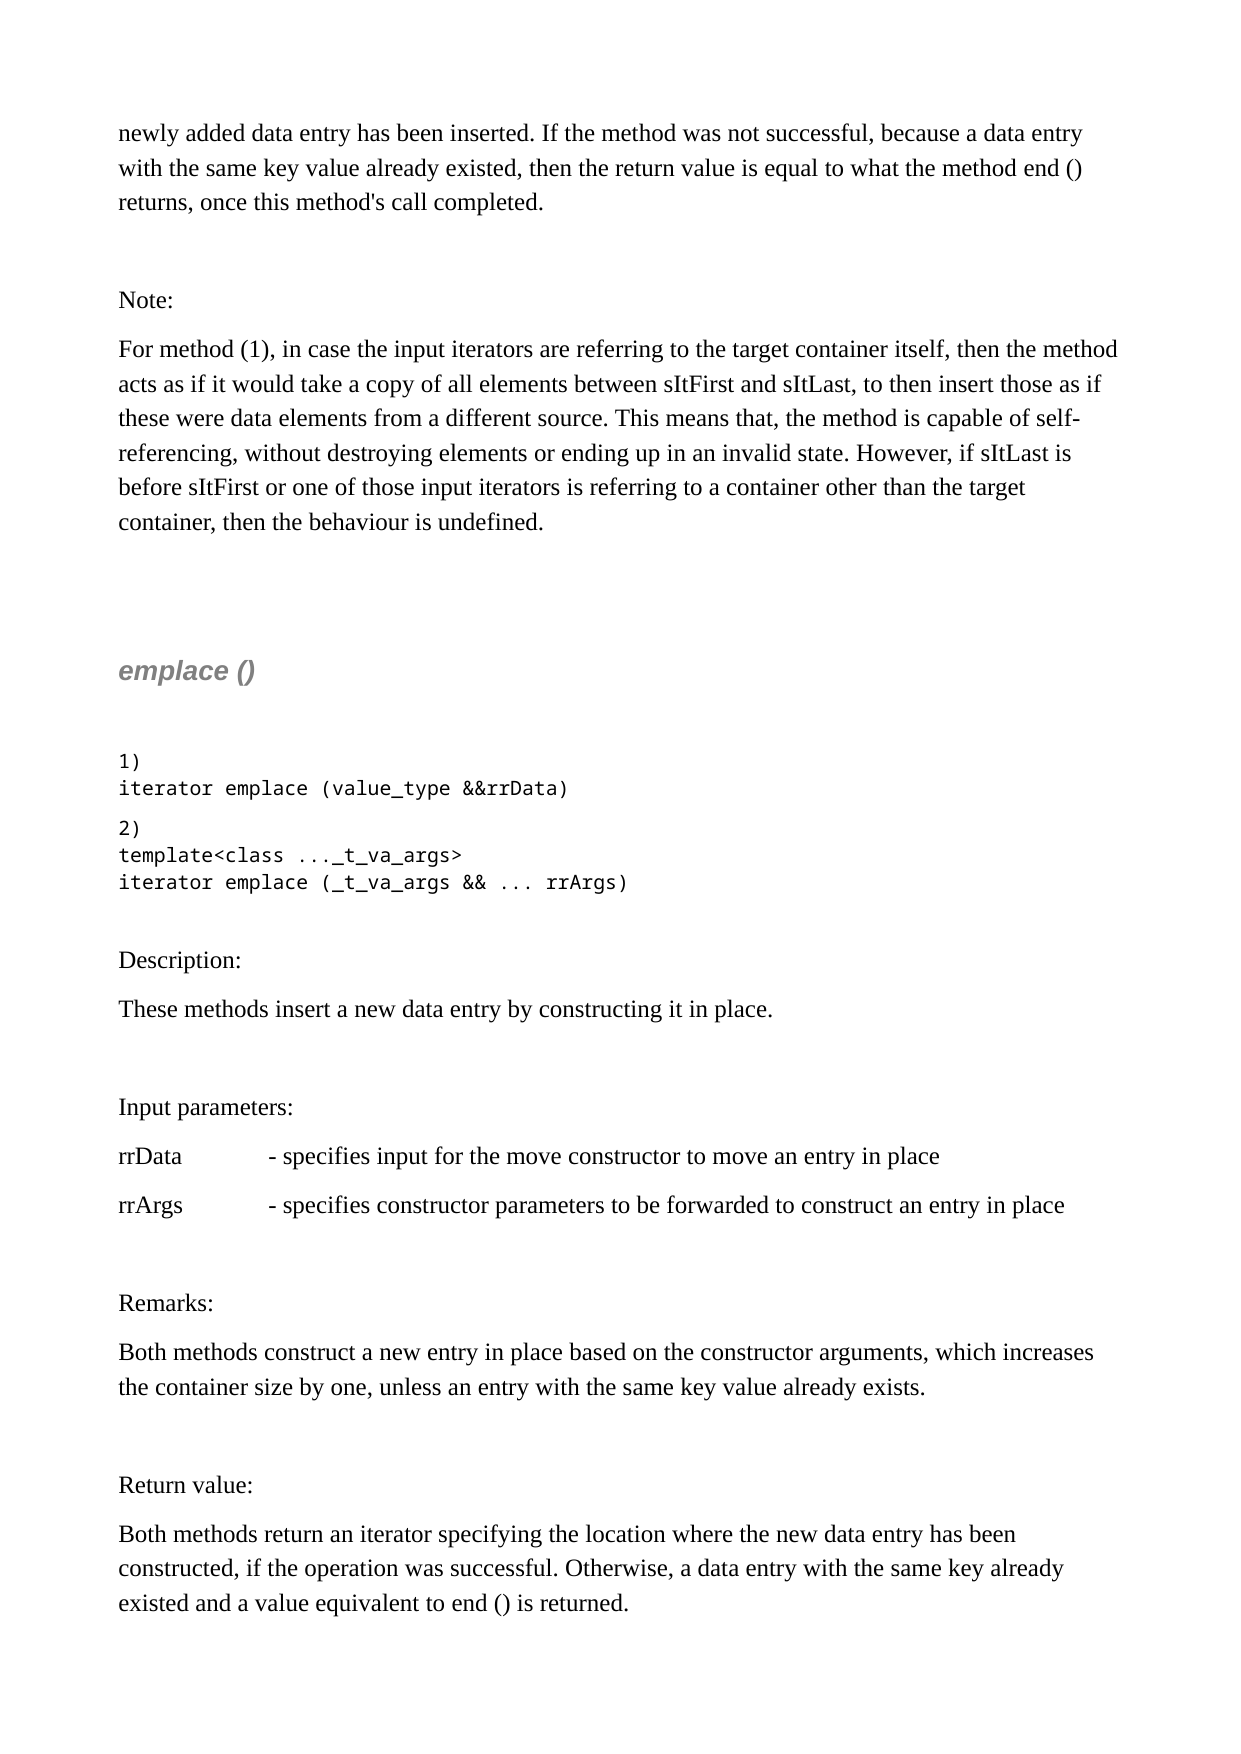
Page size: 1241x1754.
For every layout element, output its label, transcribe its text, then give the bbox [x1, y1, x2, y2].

text 1) [118, 747, 1122, 774]
subtitle emplace () [118, 654, 1122, 686]
text Remarks: [118, 1288, 1122, 1317]
text These methods insert a new data entry by constructing it in place. [118, 994, 1122, 1022]
text Input parameters: [118, 1092, 1122, 1121]
text iterator emplace (value_type &&rrData) [118, 774, 1122, 801]
text Both methods return an iterator specifying the location where the new data entry has been constructed, if the operation was successful. Otherwise, a data entry with the same key already existed and a value equivalent to end () is returned. [118, 1519, 1122, 1617]
text Both methods construct a new entry in place based on the constructor arguments, which increases the container size by one, unless an entry with the same key value already exists. [118, 1337, 1122, 1400]
text newly added data entry has been inserted. If the method was not successful, because a data entry with the same key value already existed, then the return value is equal to what the method end () returns, once this method's call completed. [118, 118, 1122, 216]
text rrData - specifies input for the move constructor to move an entry in place [118, 1141, 1122, 1170]
text For method (1), in case the input iterators are referring to the target container itself, then the method acts as if it would take a copy of all elements between sItFirst and sItLast, to then insert those as if these were data elements from a different source. This means that, the method is capable of self-referencing, without destroying elements or ending up in an invalid state. However, if sItLast is before sItFirst or one of those input iterators is referring to a container other than the target container, then the behaviour is undefined. [118, 334, 1122, 535]
text Description: [118, 945, 1122, 973]
text Return value: [118, 1470, 1122, 1498]
text rrArgs - specifies constructor parameters to be forwarded to construct an entry in place [118, 1190, 1122, 1219]
text 2) [118, 815, 1122, 842]
text Note: [118, 285, 1122, 314]
text iterator emplace (_t_va_args && ... rrArgs) [118, 869, 1122, 896]
text template<class ..._t_va_args> [118, 842, 1122, 869]
